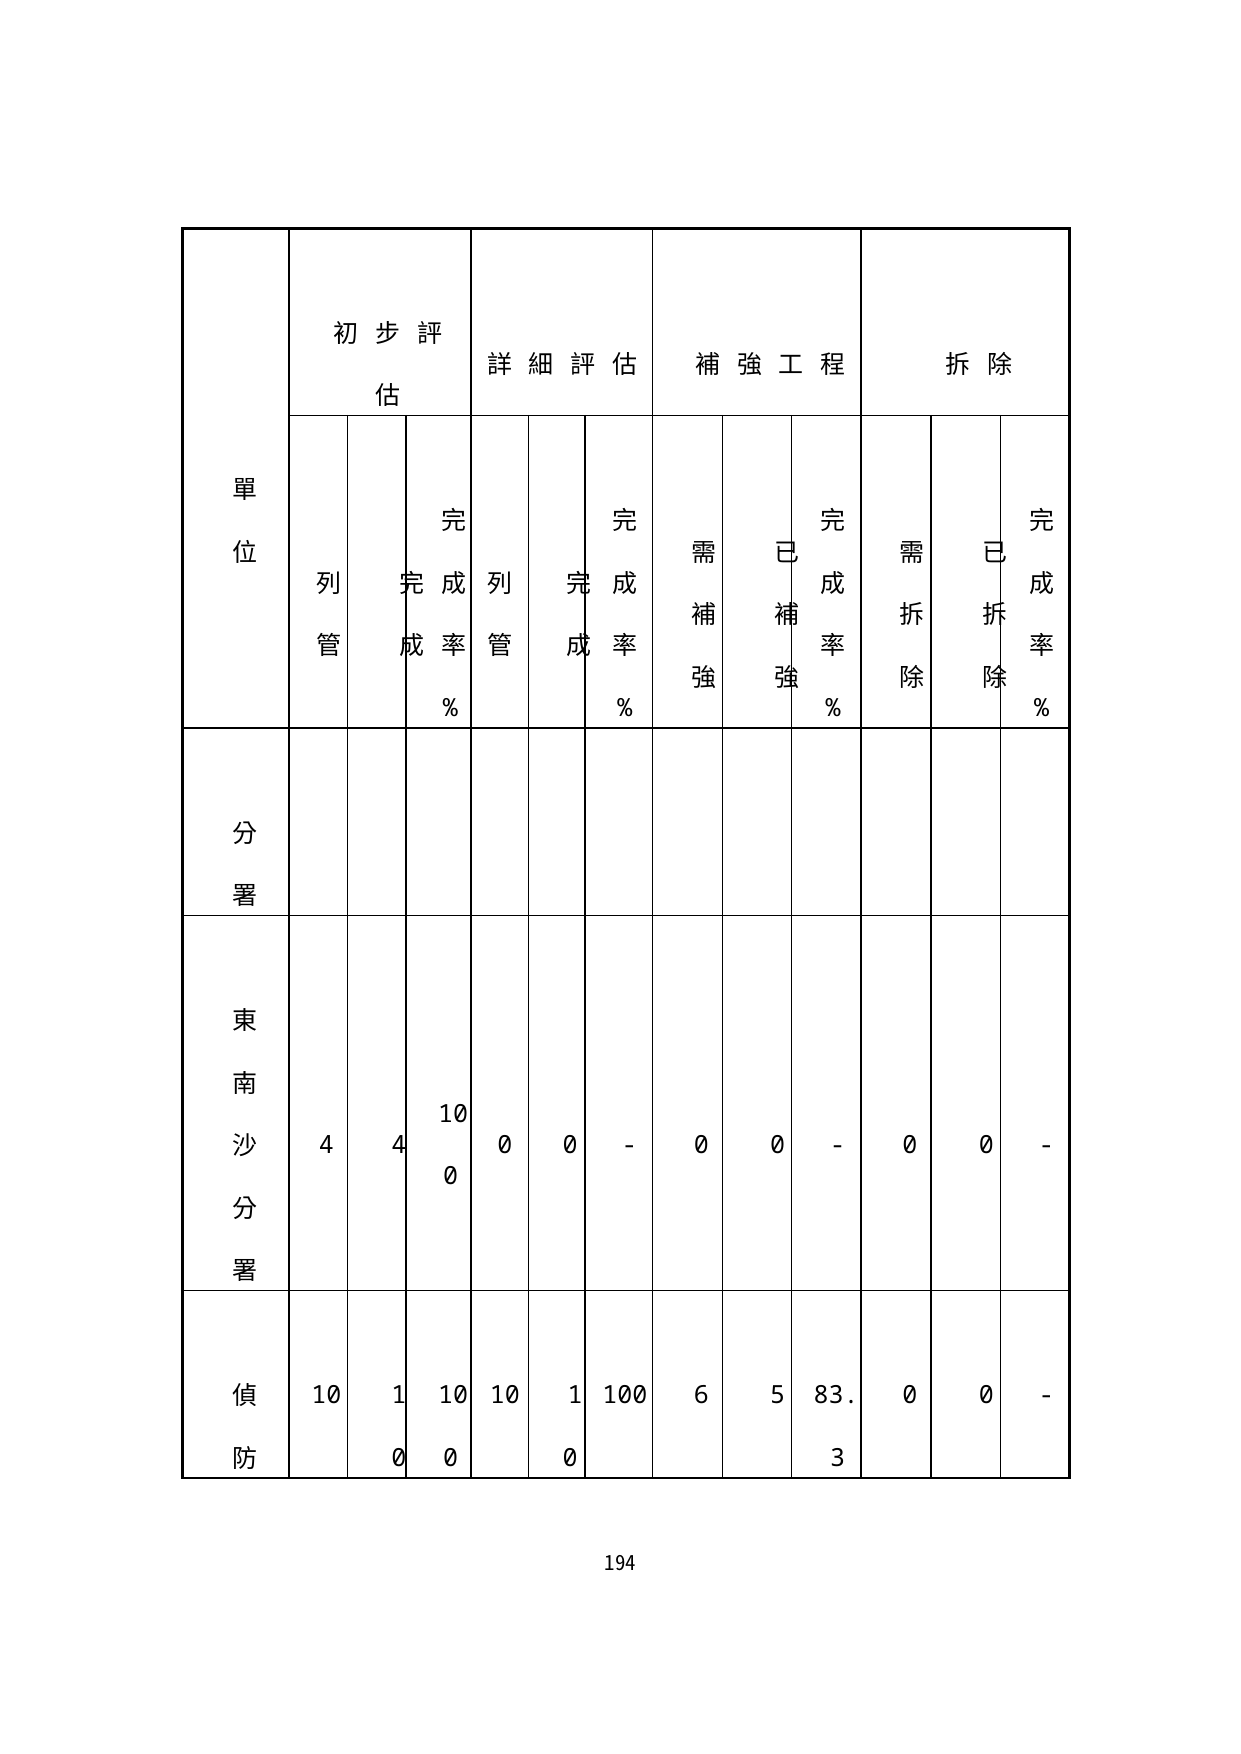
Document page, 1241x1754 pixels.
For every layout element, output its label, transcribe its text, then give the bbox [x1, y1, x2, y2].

table_header 拆除 [862, 230, 1068, 415]
table_header 補強工程 [653, 230, 860, 415]
table_cell 100 [586, 1291, 652, 1477]
table_cell 10 [529, 1291, 584, 1477]
table_cell 6 [653, 1291, 722, 1477]
table_cell [932, 729, 1000, 915]
table_cell - [586, 916, 652, 1290]
table_cell 完成 [529, 416, 584, 727]
table_cell - [1001, 1291, 1068, 1477]
table_cell 0 [472, 916, 528, 1290]
table_header 詳細評估 [472, 230, 652, 415]
table_cell 0 [529, 916, 584, 1290]
table_cell [290, 729, 347, 915]
table_cell 列管 [472, 416, 528, 727]
table_cell 需補強 [653, 416, 722, 727]
table_cell 0 [653, 916, 722, 1290]
table_cell 4 [290, 916, 347, 1290]
table_cell 列管 [290, 416, 347, 727]
table_cell 完成率% [407, 416, 470, 727]
table_cell - [792, 916, 860, 1290]
table_cell 0 [932, 1291, 1000, 1477]
table_cell 83.3 [792, 1291, 860, 1477]
table_cell [586, 729, 652, 915]
table_cell [862, 729, 930, 915]
table_cell 4 [348, 916, 405, 1290]
table_cell 100 [407, 1291, 470, 1477]
table_cell [472, 729, 528, 915]
table_cell 完成率% [792, 416, 860, 727]
table_cell [723, 729, 791, 915]
table_cell 5 [723, 1291, 791, 1477]
table_cell 10 [348, 1291, 405, 1477]
table_cell 完成 [348, 416, 405, 727]
table_cell [529, 729, 584, 915]
table_cell 10 [290, 1291, 347, 1477]
table_cell [348, 729, 405, 915]
table_header 單位 [184, 230, 288, 727]
table_cell 10 [472, 1291, 528, 1477]
table_cell [792, 729, 860, 915]
table_cell 完成率% [586, 416, 652, 727]
table_cell 0 [932, 916, 1000, 1290]
table_cell 完成率% [1001, 416, 1068, 727]
table_cell 0 [723, 916, 791, 1290]
table_cell [407, 729, 470, 915]
table_cell 需拆除 [862, 416, 930, 727]
table_cell [653, 729, 722, 915]
table_cell 分署 [184, 729, 288, 915]
table_cell - [1001, 916, 1068, 1290]
table_cell - [1001, 729, 1068, 915]
table_header 初步評估 [290, 230, 470, 415]
table_cell 已拆除 [932, 416, 1000, 727]
table_cell 0 [862, 916, 930, 1290]
table_cell 已補強 [723, 416, 791, 727]
table_cell 0 [862, 1291, 930, 1477]
table_cell 東南沙分署 [184, 916, 288, 1290]
table_cell 100 [407, 916, 470, 1290]
table_cell 偵防 [184, 1291, 288, 1477]
